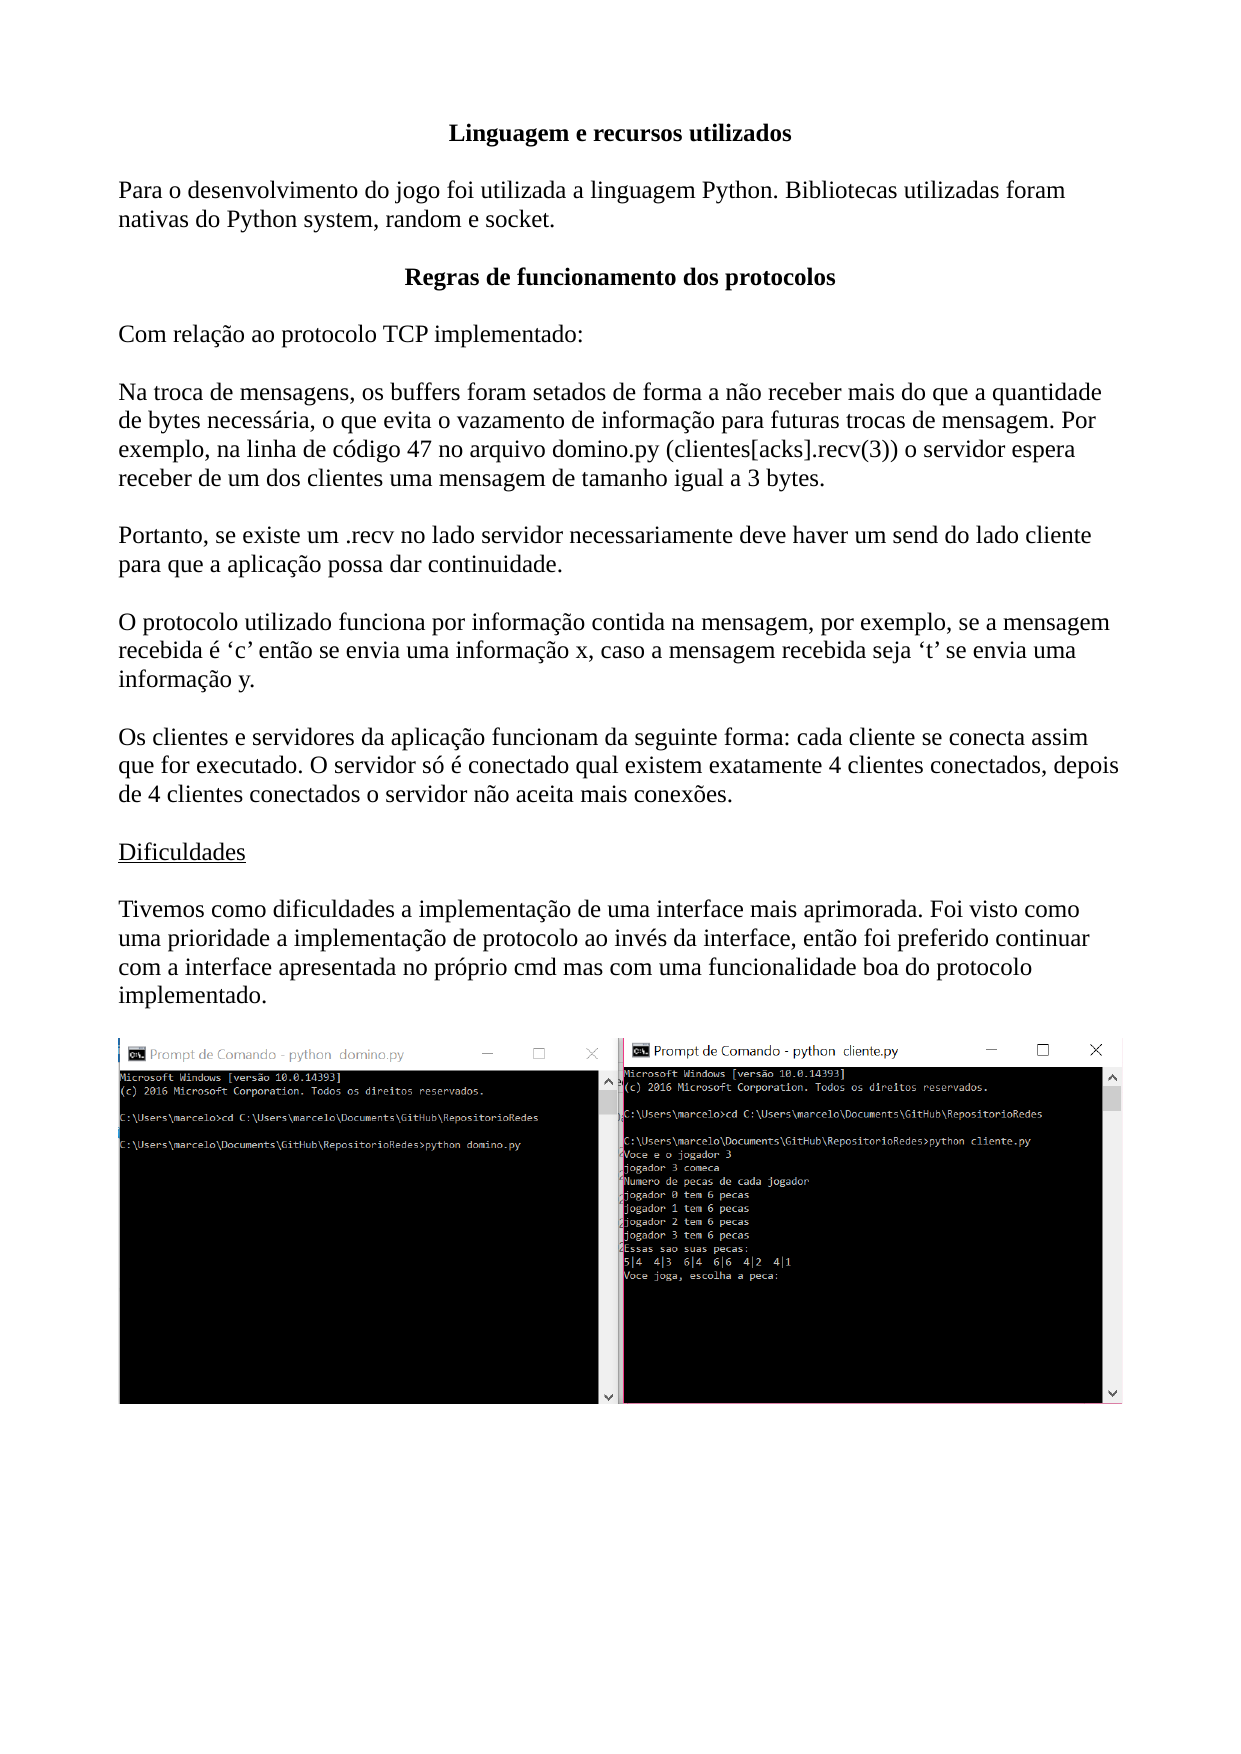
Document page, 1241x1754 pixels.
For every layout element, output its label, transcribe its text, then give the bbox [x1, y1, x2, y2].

text Dificuldades [118, 837, 1122, 866]
text Linguagem e recursos utilizados [118, 118, 1122, 147]
text Para o desenvolvimento do jogo foi utilizada a linguagem Python. Bibliotecas utilizadas foram nativas do Python system, random e socket. [118, 176, 1122, 233]
text Portanto, se existe um .recv no lado servidor necessariamente deve haver um send do lado cliente para que a aplicação possa dar continuidade. [118, 521, 1122, 578]
text Com relação ao protocolo TCP implementado: [118, 319, 1122, 348]
picture [118, 1038, 1123, 1404]
text Os clientes e servidores da aplicação funcionam da seguinte forma: cada cliente se conecta assim que for executado. O servidor só é conectado qual existem exatamente 4 clientes conectados, depois de 4 clientes conectados o servidor não aceita mais conexões. [118, 722, 1122, 808]
text Tivemos como dificuldades a implementação de uma interface mais aprimorada. Foi visto como uma prioridade a implementação de protocolo ao invés da interface, então foi preferido continuar com a interface apresentada no próprio cmd mas com uma funcionalidade boa do protocolo implementado. [118, 894, 1122, 1009]
text Na troca de mensagens, os buffers foram setados de forma a não receber mais do que a quantidade de bytes necessária, o que evita o vazamento de informação para futuras trocas de mensagem. Por exemplo, na linha de código 47 no arquivo domino.py (clientes[acks].recv(3)) o servidor espera receber de um dos clientes uma mensagem de tamanho igual a 3 bytes. [118, 377, 1122, 492]
text Regras de funcionamento dos protocolos [118, 262, 1122, 291]
text O protocolo utilizado funciona por informação contida na mensagem, por exemplo, se a mensagem recebida é ‘c’ então se envia uma informação x, caso a mensagem recebida seja ‘t’ se envia uma informação y. [118, 607, 1122, 693]
